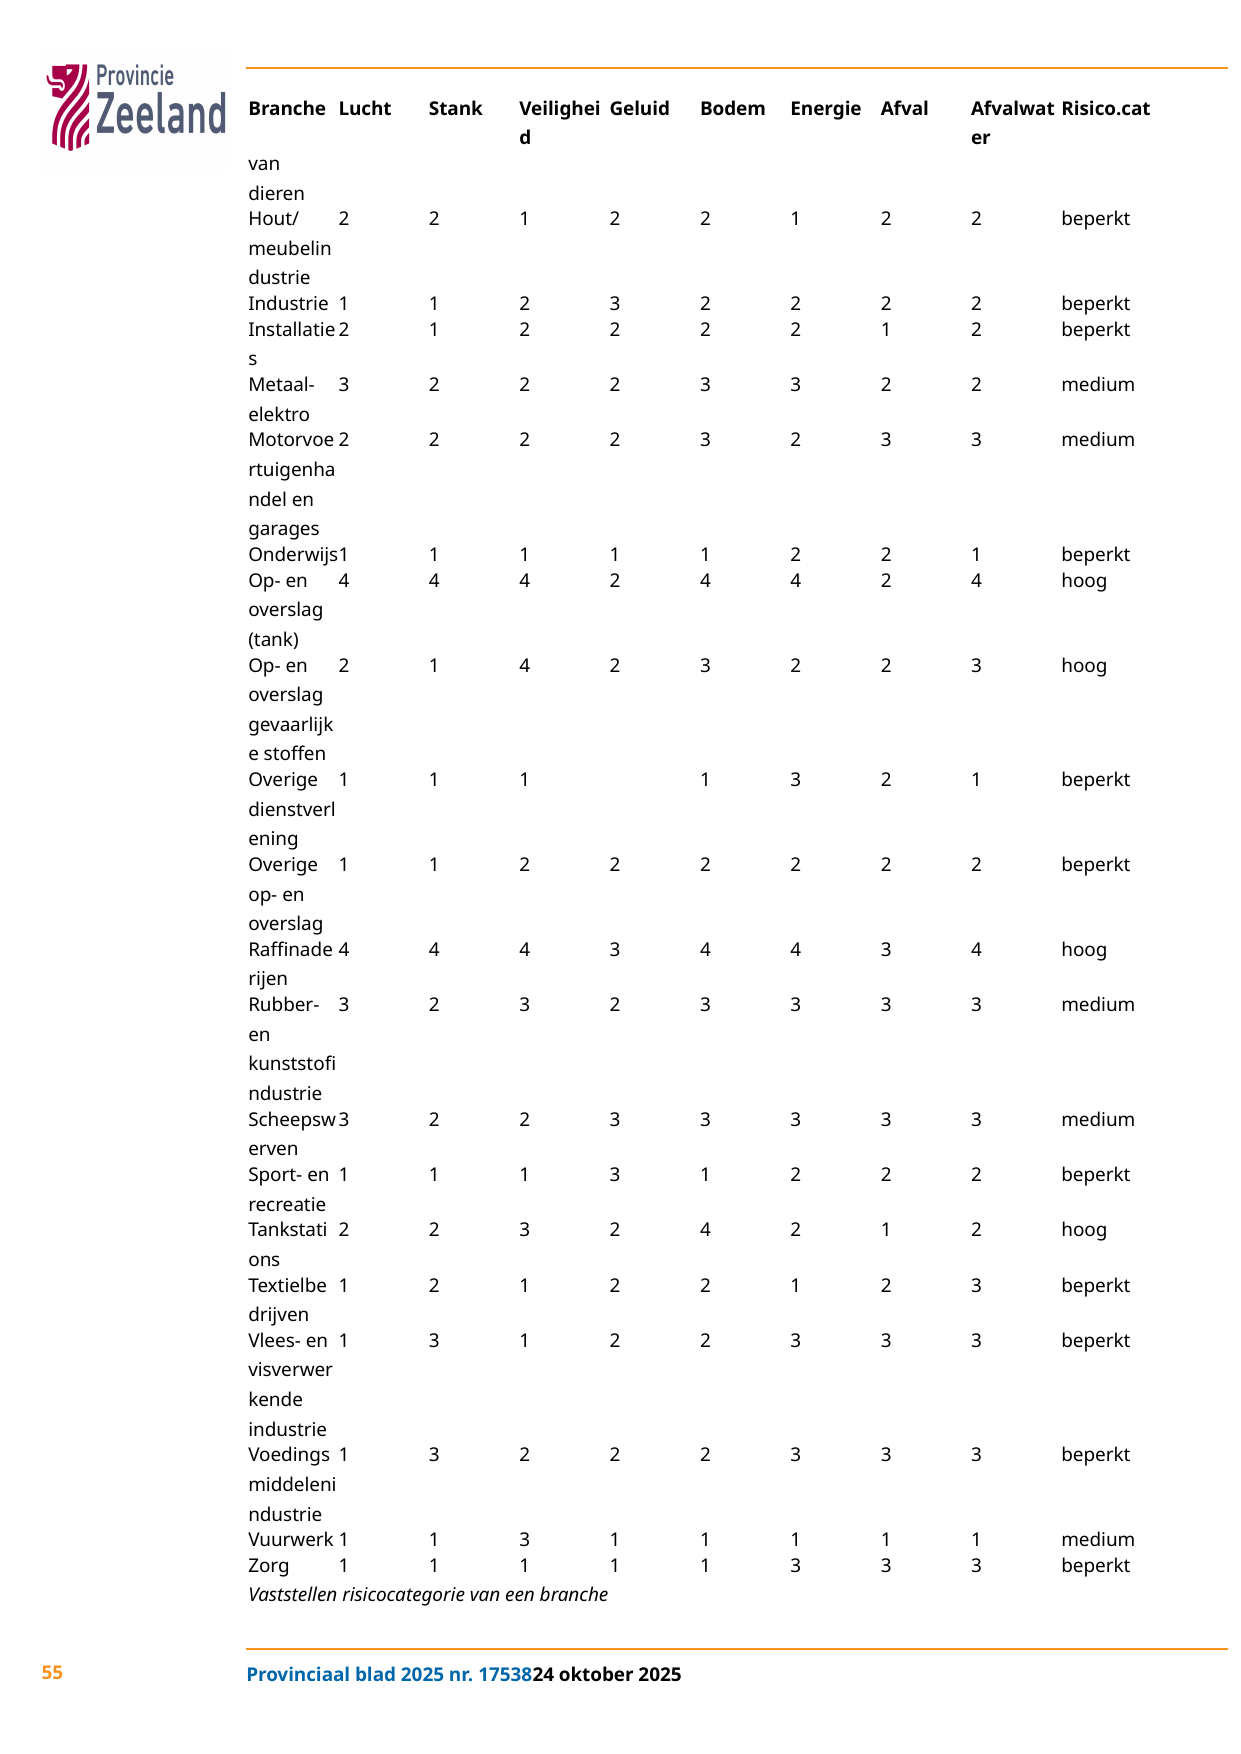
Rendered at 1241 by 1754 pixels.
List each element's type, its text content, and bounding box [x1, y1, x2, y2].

table_cell 1 [700, 1526, 790, 1552]
table_cell 1 [519, 1552, 609, 1578]
table_cell Installaties [248, 316, 338, 371]
table_cell 4 [700, 1216, 790, 1272]
table_cell van dieren [248, 150, 338, 205]
table_cell beperkt [1061, 851, 1152, 936]
table_cell 3 [700, 652, 790, 766]
picture [41, 47, 231, 172]
table_cell 3 [881, 1442, 971, 1526]
table_cell Motorvoertuigenhandel en garages [248, 427, 338, 541]
table_cell 1 [609, 1552, 700, 1578]
table_header Bodem [700, 95, 790, 150]
table_cell 3 [881, 991, 971, 1106]
table_cell 4 [700, 567, 790, 652]
table_cell 3 [429, 1442, 519, 1526]
table_cell Vlees- en visverwerkende industrie [248, 1327, 338, 1442]
table_cell 1 [519, 1272, 609, 1327]
table_cell 3 [519, 991, 609, 1106]
table_cell 3 [700, 371, 790, 427]
table_cell Op- en overslag gevaarlijke stoffen [248, 652, 338, 766]
table_cell 3 [790, 991, 881, 1106]
table_cell 4 [519, 567, 609, 652]
table_cell 1 [971, 766, 1061, 851]
table_cell 3 [609, 1161, 700, 1216]
table_cell 1 [338, 851, 429, 936]
table_cell 2 [881, 1161, 971, 1216]
table_cell 4 [790, 936, 881, 991]
table_cell 3 [429, 1327, 519, 1442]
table_cell 2 [519, 1442, 609, 1526]
table_cell 4 [519, 936, 609, 991]
table_cell Hout/meubelindustrie [248, 205, 338, 290]
table_cell 2 [609, 652, 700, 766]
table_cell 1 [429, 541, 519, 567]
table_cell 1 [429, 316, 519, 371]
table_cell 2 [609, 371, 700, 427]
table_cell 1 [881, 316, 971, 371]
table_cell 1 [519, 205, 609, 290]
table_cell 2 [429, 1272, 519, 1327]
table_cell 4 [790, 567, 881, 652]
table_cell 4 [429, 567, 519, 652]
table_cell 2 [790, 851, 881, 936]
table_cell 3 [971, 427, 1061, 541]
table_cell 3 [971, 652, 1061, 766]
table_cell 2 [609, 316, 700, 371]
table_cell 2 [700, 1272, 790, 1327]
table_cell Vuurwerk [248, 1526, 338, 1552]
table_header Stank [429, 95, 519, 150]
table_cell 2 [429, 991, 519, 1106]
table_header Branche [248, 95, 338, 150]
table_cell Tankstations [248, 1216, 338, 1272]
table_cell 2 [790, 290, 881, 316]
table_cell [790, 150, 881, 205]
table_cell 4 [519, 652, 609, 766]
table_cell Textielbedrijven [248, 1272, 338, 1327]
table_cell 2 [609, 1327, 700, 1442]
table_cell 1 [338, 1526, 429, 1552]
table_cell 2 [881, 1272, 971, 1327]
table_cell Scheepswerven [248, 1106, 338, 1161]
table_cell 1 [338, 541, 429, 567]
table_cell Overige op- en overslag [248, 851, 338, 936]
table_cell 4 [971, 567, 1061, 652]
table_cell 2 [609, 991, 700, 1106]
table_cell 2 [609, 567, 700, 652]
table_cell 3 [790, 1327, 881, 1442]
table_cell Onderwijs [248, 541, 338, 567]
table_cell 2 [519, 427, 609, 541]
table_cell 1 [971, 541, 1061, 567]
table_cell 1 [429, 290, 519, 316]
table_cell 3 [881, 427, 971, 541]
table_cell 1 [609, 541, 700, 567]
table_cell 3 [338, 1106, 429, 1161]
table_cell medium [1061, 991, 1152, 1106]
table_cell 1 [790, 1526, 881, 1552]
table_cell 1 [881, 1526, 971, 1552]
table_cell 3 [519, 1526, 609, 1552]
table_cell Op- en overslag (tank) [248, 567, 338, 652]
table_cell 1 [609, 1526, 700, 1552]
table_cell 3 [881, 1327, 971, 1442]
table_cell [609, 150, 700, 205]
table_cell 2 [700, 316, 790, 371]
table_cell 2 [881, 851, 971, 936]
text Vaststellen risicocategorie van een branche [248, 1581, 1152, 1607]
table_cell 3 [881, 1552, 971, 1578]
table_cell 2 [971, 316, 1061, 371]
table_cell beperkt [1061, 205, 1152, 290]
table_cell 4 [429, 936, 519, 991]
table_cell Overige dienstverlening [248, 766, 338, 851]
table_cell 2 [338, 205, 429, 290]
table_cell 2 [971, 1161, 1061, 1216]
table_cell 4 [971, 936, 1061, 991]
table_header Veiligheid [519, 95, 609, 150]
table_cell Industrie [248, 290, 338, 316]
table_cell Raffinaderijen [248, 936, 338, 991]
table_cell 2 [790, 316, 881, 371]
table_cell 3 [971, 1442, 1061, 1526]
table_cell 2 [881, 290, 971, 316]
table_cell 3 [971, 1272, 1061, 1327]
table_cell 3 [790, 766, 881, 851]
table_cell beperkt [1061, 1327, 1152, 1442]
table_cell [338, 150, 429, 205]
table_cell 3 [609, 1106, 700, 1161]
table_cell 2 [790, 541, 881, 567]
table_cell 1 [338, 290, 429, 316]
table_header Afvalwater [971, 95, 1061, 150]
table_cell 2 [881, 541, 971, 567]
table_cell 2 [519, 316, 609, 371]
table_cell 1 [971, 1526, 1061, 1552]
table_cell [1061, 150, 1152, 205]
table_cell 1 [519, 541, 609, 567]
table_cell 1 [700, 766, 790, 851]
table_cell beperkt [1061, 290, 1152, 316]
table_cell 1 [429, 1161, 519, 1216]
table_cell beperkt [1061, 1442, 1152, 1526]
table_cell [700, 150, 790, 205]
table_cell 2 [519, 371, 609, 427]
table_cell 2 [971, 851, 1061, 936]
table_cell 2 [429, 371, 519, 427]
table_cell 3 [790, 1552, 881, 1578]
table_cell 1 [700, 1161, 790, 1216]
table_cell [971, 150, 1061, 205]
table_cell medium [1061, 1106, 1152, 1161]
table_cell 2 [971, 371, 1061, 427]
table_cell 2 [881, 371, 971, 427]
table_cell 2 [971, 1216, 1061, 1272]
table_cell [881, 150, 971, 205]
table_cell 2 [700, 1442, 790, 1526]
table_cell 2 [609, 1216, 700, 1272]
table_cell 1 [338, 766, 429, 851]
table_cell 3 [971, 1327, 1061, 1442]
table_cell 1 [338, 1552, 429, 1578]
table_cell 2 [700, 290, 790, 316]
table_cell beperkt [1061, 1552, 1152, 1578]
table_cell medium [1061, 1526, 1152, 1552]
table_cell hoog [1061, 567, 1152, 652]
table_cell 3 [700, 427, 790, 541]
table_cell 2 [790, 1216, 881, 1272]
table_cell 2 [790, 652, 881, 766]
table_cell 1 [700, 1552, 790, 1578]
table_cell [429, 150, 519, 205]
table_cell Zorg [248, 1552, 338, 1578]
table_cell 3 [609, 936, 700, 991]
table_cell 2 [429, 205, 519, 290]
table_cell 2 [700, 1327, 790, 1442]
table_cell 2 [700, 851, 790, 936]
table_cell 2 [971, 205, 1061, 290]
table_cell 3 [790, 1106, 881, 1161]
table_cell 2 [881, 652, 971, 766]
table_cell Voedingsmiddelenindustrie [248, 1442, 338, 1526]
table_cell 1 [790, 1272, 881, 1327]
table_cell 3 [700, 991, 790, 1106]
table_cell [519, 150, 609, 205]
table_cell 1 [519, 1161, 609, 1216]
table_cell Rubber- en kunststofindustrie [248, 991, 338, 1106]
table_cell 1 [429, 652, 519, 766]
table_cell 2 [881, 766, 971, 851]
table_cell 1 [429, 851, 519, 936]
table_header Afval [881, 95, 971, 150]
table_cell 3 [338, 991, 429, 1106]
table_cell 1 [790, 205, 881, 290]
table_cell 2 [429, 427, 519, 541]
table_cell 2 [519, 1106, 609, 1161]
table_cell 2 [338, 1216, 429, 1272]
table_cell 2 [790, 1161, 881, 1216]
table_cell medium [1061, 427, 1152, 541]
table_cell 3 [519, 1216, 609, 1272]
table_cell 2 [971, 290, 1061, 316]
table_cell 2 [790, 427, 881, 541]
table_cell Sport- en recreatie [248, 1161, 338, 1216]
table_cell 1 [429, 1526, 519, 1552]
table_cell hoog [1061, 652, 1152, 766]
table_cell 2 [338, 427, 429, 541]
table_cell 1 [519, 766, 609, 851]
table_cell 1 [338, 1161, 429, 1216]
table_cell 4 [338, 936, 429, 991]
table_cell 2 [881, 567, 971, 652]
table_cell 4 [700, 936, 790, 991]
table_cell 3 [881, 1106, 971, 1161]
table_cell 3 [790, 1442, 881, 1526]
table_cell beperkt [1061, 766, 1152, 851]
table_header Energie [790, 95, 881, 150]
table_cell 2 [609, 1442, 700, 1526]
table_cell [609, 766, 700, 851]
table_cell hoog [1061, 1216, 1152, 1272]
table_cell 4 [338, 567, 429, 652]
table_cell 3 [881, 936, 971, 991]
table_cell 2 [609, 205, 700, 290]
table_cell 3 [338, 371, 429, 427]
table_cell 1 [700, 541, 790, 567]
table_cell 1 [881, 1216, 971, 1272]
table_cell hoog [1061, 936, 1152, 991]
table_cell 1 [338, 1272, 429, 1327]
table_cell 3 [971, 1552, 1061, 1578]
table_cell 2 [519, 851, 609, 936]
table_cell medium [1061, 371, 1152, 427]
table_cell 2 [609, 851, 700, 936]
table_cell 2 [338, 652, 429, 766]
table_cell 2 [338, 316, 429, 371]
table_cell 1 [429, 766, 519, 851]
table_cell 1 [519, 1327, 609, 1442]
table_cell 2 [519, 290, 609, 316]
table_header Lucht [338, 95, 429, 150]
table_cell 1 [338, 1442, 429, 1526]
table_cell 1 [338, 1327, 429, 1442]
table_cell 1 [429, 1552, 519, 1578]
table_header Geluid [609, 95, 700, 150]
table_cell 3 [971, 991, 1061, 1106]
table_cell 2 [609, 427, 700, 541]
table_cell 2 [429, 1106, 519, 1161]
table_cell 2 [700, 205, 790, 290]
table_cell 3 [700, 1106, 790, 1161]
table_cell beperkt [1061, 1272, 1152, 1327]
table_cell 3 [790, 371, 881, 427]
table_header Risico.cat [1061, 95, 1152, 150]
table_cell 2 [429, 1216, 519, 1272]
table_cell beperkt [1061, 1161, 1152, 1216]
table_cell beperkt [1061, 316, 1152, 371]
table_cell 3 [609, 290, 700, 316]
table_cell 3 [971, 1106, 1061, 1161]
table_cell Metaal-elektro [248, 371, 338, 427]
table_cell 2 [881, 205, 971, 290]
table_cell beperkt [1061, 541, 1152, 567]
table_cell 2 [609, 1272, 700, 1327]
